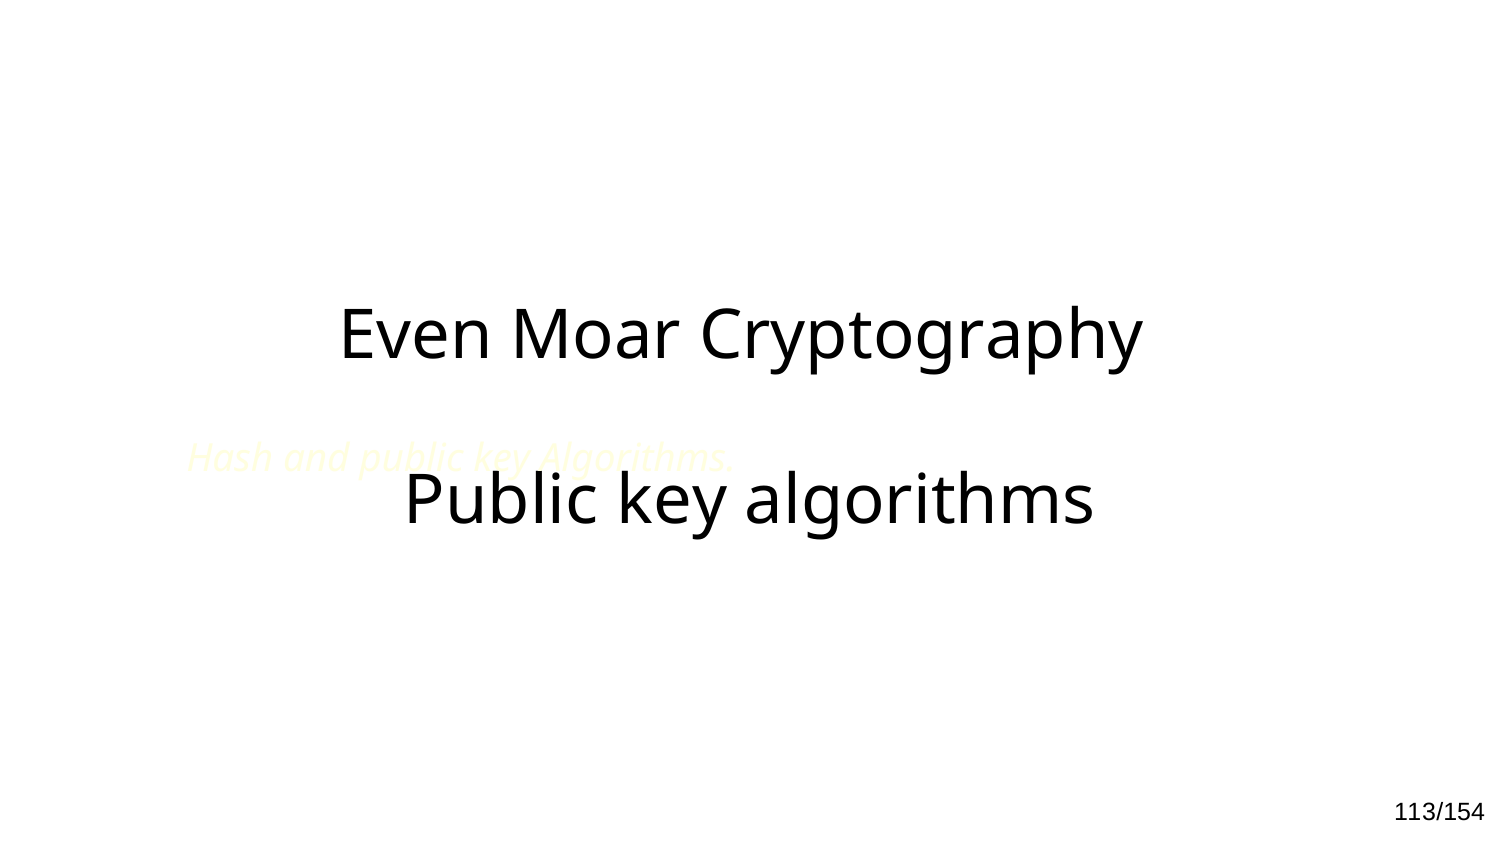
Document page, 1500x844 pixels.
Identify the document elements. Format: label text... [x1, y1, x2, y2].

title Even Moar Cryptography Public key algorithms [112, 343, 1388, 485]
subtitle Hash and public key Algorithms. [162, 374, 1325, 627]
